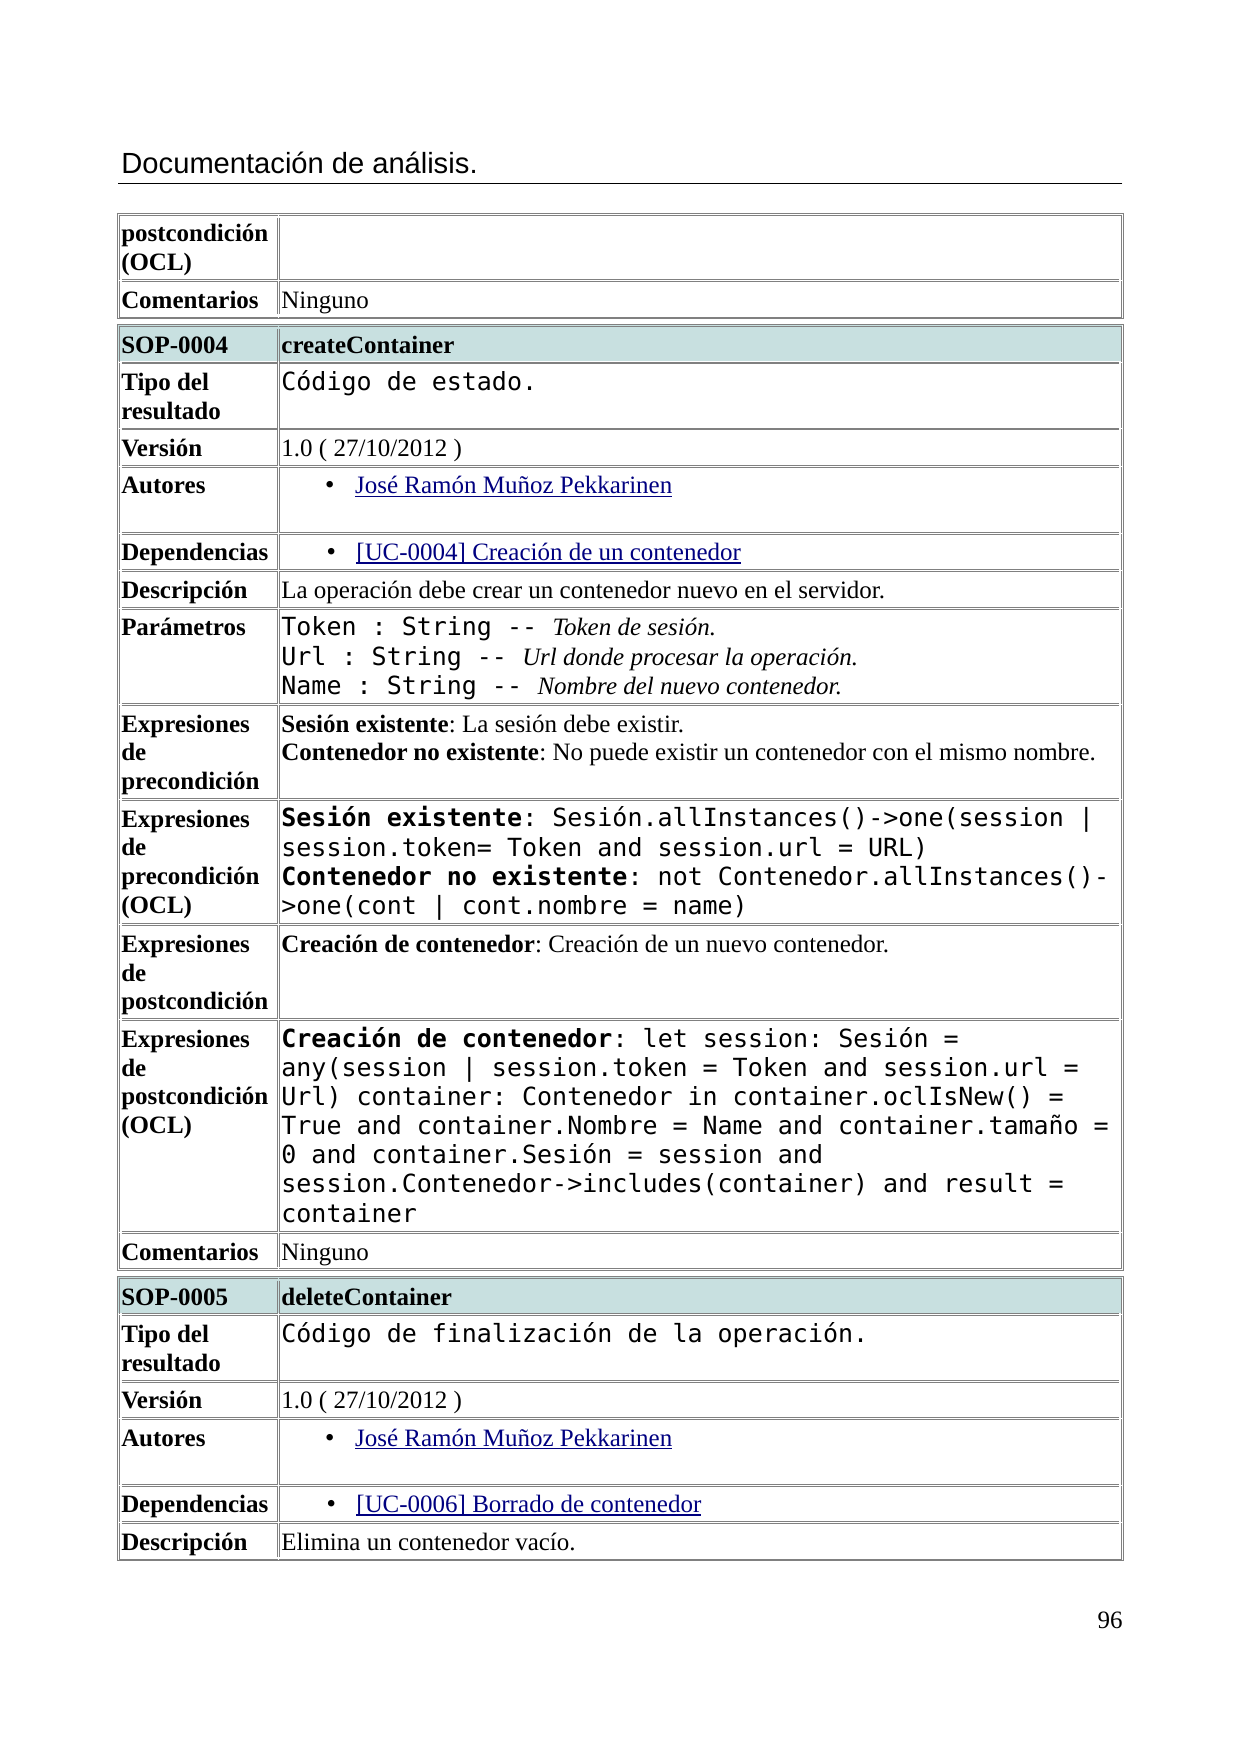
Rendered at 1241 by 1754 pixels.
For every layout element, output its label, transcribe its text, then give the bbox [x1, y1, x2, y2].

table_cell Descripción [118, 1521, 278, 1558]
table_cell Dependencias [120, 532, 277, 569]
table_cell postcondición (OCL) [120, 216, 278, 279]
table_cell [UC-0006] Borrado de contenedor [280, 1484, 1121, 1521]
table_cell Tipo del resultado [118, 361, 277, 427]
table_cell Código de finalización de la operación. [278, 1313, 1122, 1379]
table_cell Parámetros [120, 607, 277, 703]
table_cell Descripción [118, 569, 278, 607]
table_cell 1.0 ( 27/10/2012 ) [280, 428, 1122, 465]
table_cell José Ramón Muñoz Pekkarinen [280, 465, 1121, 532]
table_cell Dependencias [120, 1484, 277, 1521]
table_header deleteContainer [278, 1279, 1121, 1313]
table_cell Comentarios [120, 1231, 278, 1268]
table_cell 1.0 ( 27/10/2012 ) [280, 1380, 1121, 1417]
table_cell Expresiones de postcondición [118, 923, 278, 1018]
table_cell [UC-0004] Creación de un contenedor [280, 532, 1121, 569]
table_cell Código de estado. [280, 361, 1122, 427]
table_cell Sesión existente: Sesión.allInstances()->one(session | session.token= Token and session.url = URL) Contenedor no existente: not Contenedor.allInstances()->one(cont | cont.nombre = name) [280, 798, 1121, 923]
table_cell Versión [118, 428, 277, 465]
table_cell Creación de contenedor: let session: Sesión = any(session | session.token = Token and session.url = Url) container: Contenedor in container.oclIsNew() = True and container.Nombre = Name and container.tamaño = 0 and container.Sesión = session and session.Contenedor->includes(container) and result = container [278, 1018, 1122, 1231]
table_cell Expresiones de precondición [118, 703, 278, 798]
table_cell La operación debe crear un contenedor nuevo en el servidor. [278, 569, 1122, 607]
table_cell Tipo del resultado [118, 1313, 278, 1379]
table_header SOP-0005 [120, 1279, 278, 1313]
table_cell Autores [120, 1417, 277, 1484]
table_header SOP-0004 [120, 327, 278, 361]
table_cell Comentarios [120, 279, 278, 316]
table_cell Creación de contenedor: Creación de un nuevo contenedor. [278, 923, 1122, 1018]
table_cell Expresiones de postcondición (OCL) [118, 1018, 278, 1231]
table_cell Ninguno [278, 279, 1121, 316]
table_cell Ninguno [278, 1231, 1121, 1268]
table_cell Autores [120, 465, 277, 532]
table_cell Expresiones de precondición (OCL) [120, 798, 277, 923]
table_cell Elimina un contenedor vacío. [278, 1521, 1122, 1558]
table_cell Token : String -- Token de sesión. Url : String -- Url donde procesar la operación. Name : String -- Nombre del nuevo contenedor. [280, 607, 1121, 703]
table_cell Versión [120, 1380, 277, 1417]
table_cell Sesión existente: La sesión debe existir. Contenedor no existente: No puede existir un contenedor con el mismo nombre. [278, 703, 1122, 798]
table_header createContainer [278, 327, 1121, 361]
table_cell [278, 216, 1121, 279]
table_cell José Ramón Muñoz Pekkarinen [280, 1417, 1121, 1484]
